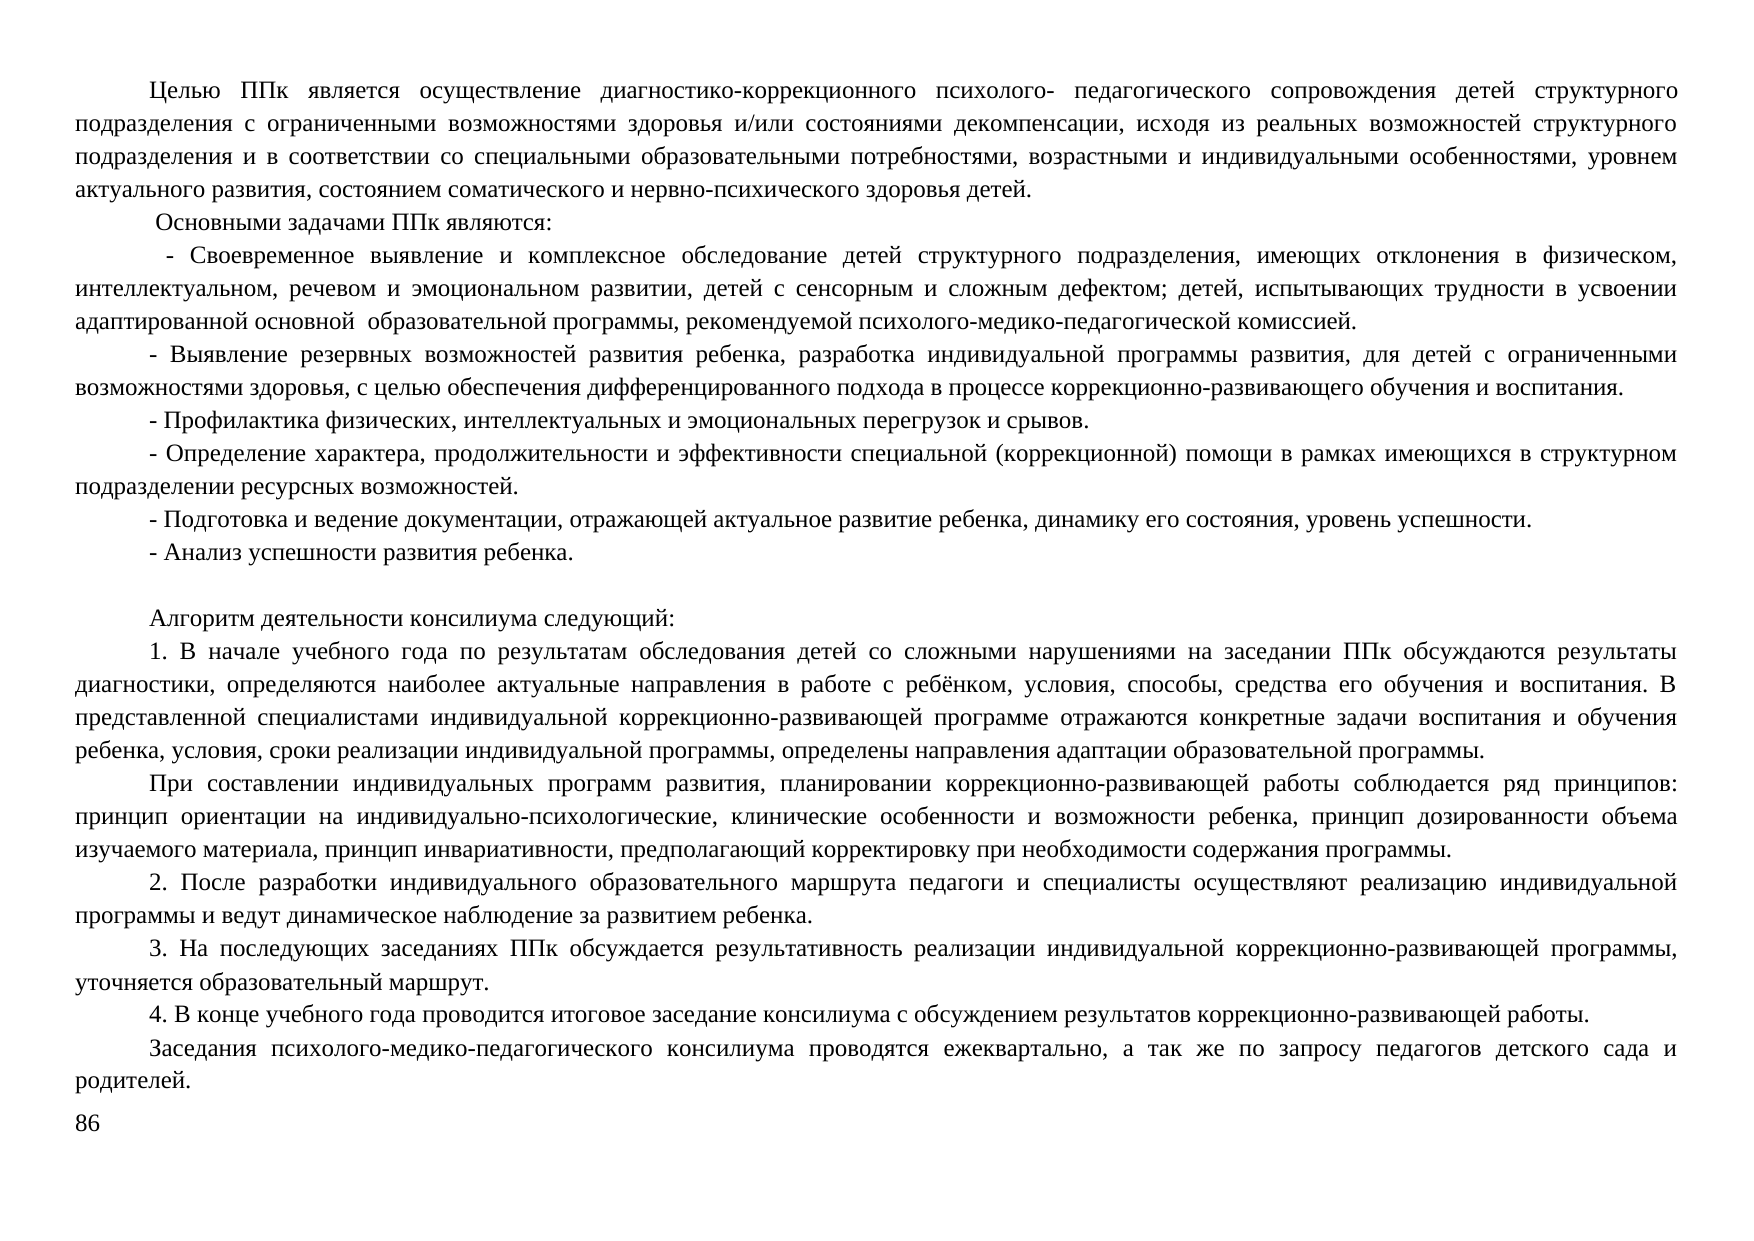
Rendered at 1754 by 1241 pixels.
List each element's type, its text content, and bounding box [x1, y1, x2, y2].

text - Подготовка и ведение документации, отражающей актуальное развитие ребенка, динамику его состояния, уровень успешности. [75, 504, 1679, 533]
text Заседания психолого-медико-педагогического консилиума проводятся ежеквартально, а так же по запросу педагогов детского сада и родителей. [75, 1033, 1679, 1094]
text - Своевременное выявление и комплексное обследование детей структурного подразделения, имеющих отклонения в физическом, интеллектуальном, речевом и эмоциональном развитии, детей с сенсорным и сложным дефектом; детей, испытывающих трудности в усвоении адаптированной основной образовательной программы, рекомендуемой психолого-медико-педагогической комиссией. [75, 240, 1679, 335]
text Основными задачами ППк являются: [75, 207, 1679, 236]
text При составлении индивидуальных программ развития, планировании коррекционно-развивающей работы соблюдается ряд принципов: принцип ориентации на индивидуально-психологические, клинические особенности и возможности ребенка, принцип дозированности объема изучаемого материала, принцип инвариативности, предполагающий корректировку при необходимости содержания программы. [75, 768, 1679, 863]
text Алгоритм деятельности консилиума следующий: [75, 603, 1679, 632]
text 2. После разработки индивидуального образовательного маршрута педагоги и специалисты осуществляют реализацию индивидуальной программы и ведут динамическое наблюдение за развитием ребенка. [75, 867, 1679, 929]
text - Определение характера, продолжительности и эффективности специальной (коррекционной) помощи в рамках имеющихся в структурном подразделении ресурсных возможностей. [75, 438, 1679, 500]
text Целью ППк является осуществление диагностико-коррекционного психолого- педагогического сопровождения детей структурного подразделения с ограниченными возможностями здоровья и/или состояниями декомпенсации, исходя из реальных возможностей структурного подразделения и в соответствии со специальными образовательными потребностями, возрастными и индивидуальными особенностями, уровнем актуального развития, состоянием соматического и нервно-психического здоровья детей. [75, 75, 1679, 203]
text - Профилактика физических, интеллектуальных и эмоциональных перегрузок и срывов. [75, 405, 1679, 434]
text 4. В конце учебного года проводится итоговое заседание консилиума с обсуждением результатов коррекционно-развивающей работы. [75, 999, 1679, 1028]
text 1. В начале учебного года по результатам обследования детей со сложными нарушениями на заседании ППк обсуждаются результаты диагностики, определяются наиболее актуальные направления в работе с ребёнком, условия, способы, средства его обучения и воспитания. В представленной специалистами индивидуальной коррекционно-развивающей программе отражаются конкретные задачи воспитания и обучения ребенка, условия, сроки реализации индивидуальной программы, определены направления адаптации образовательной программы. [75, 636, 1679, 764]
text 3. На последующих заседаниях ППк обсуждается результативность реализации индивидуальной коррекционно-развивающей программы, уточняется образовательный маршрут. [75, 933, 1679, 995]
text - Анализ успешности развития ребенка. [75, 537, 1679, 566]
text - Выявление резервных возможностей развития ребенка, разработка индивидуальной программы развития, для детей с ограниченными возможностями здоровья, с целью обеспечения дифференцированного подхода в процессе коррекционно-развивающего обучения и воспитания. [75, 339, 1679, 401]
